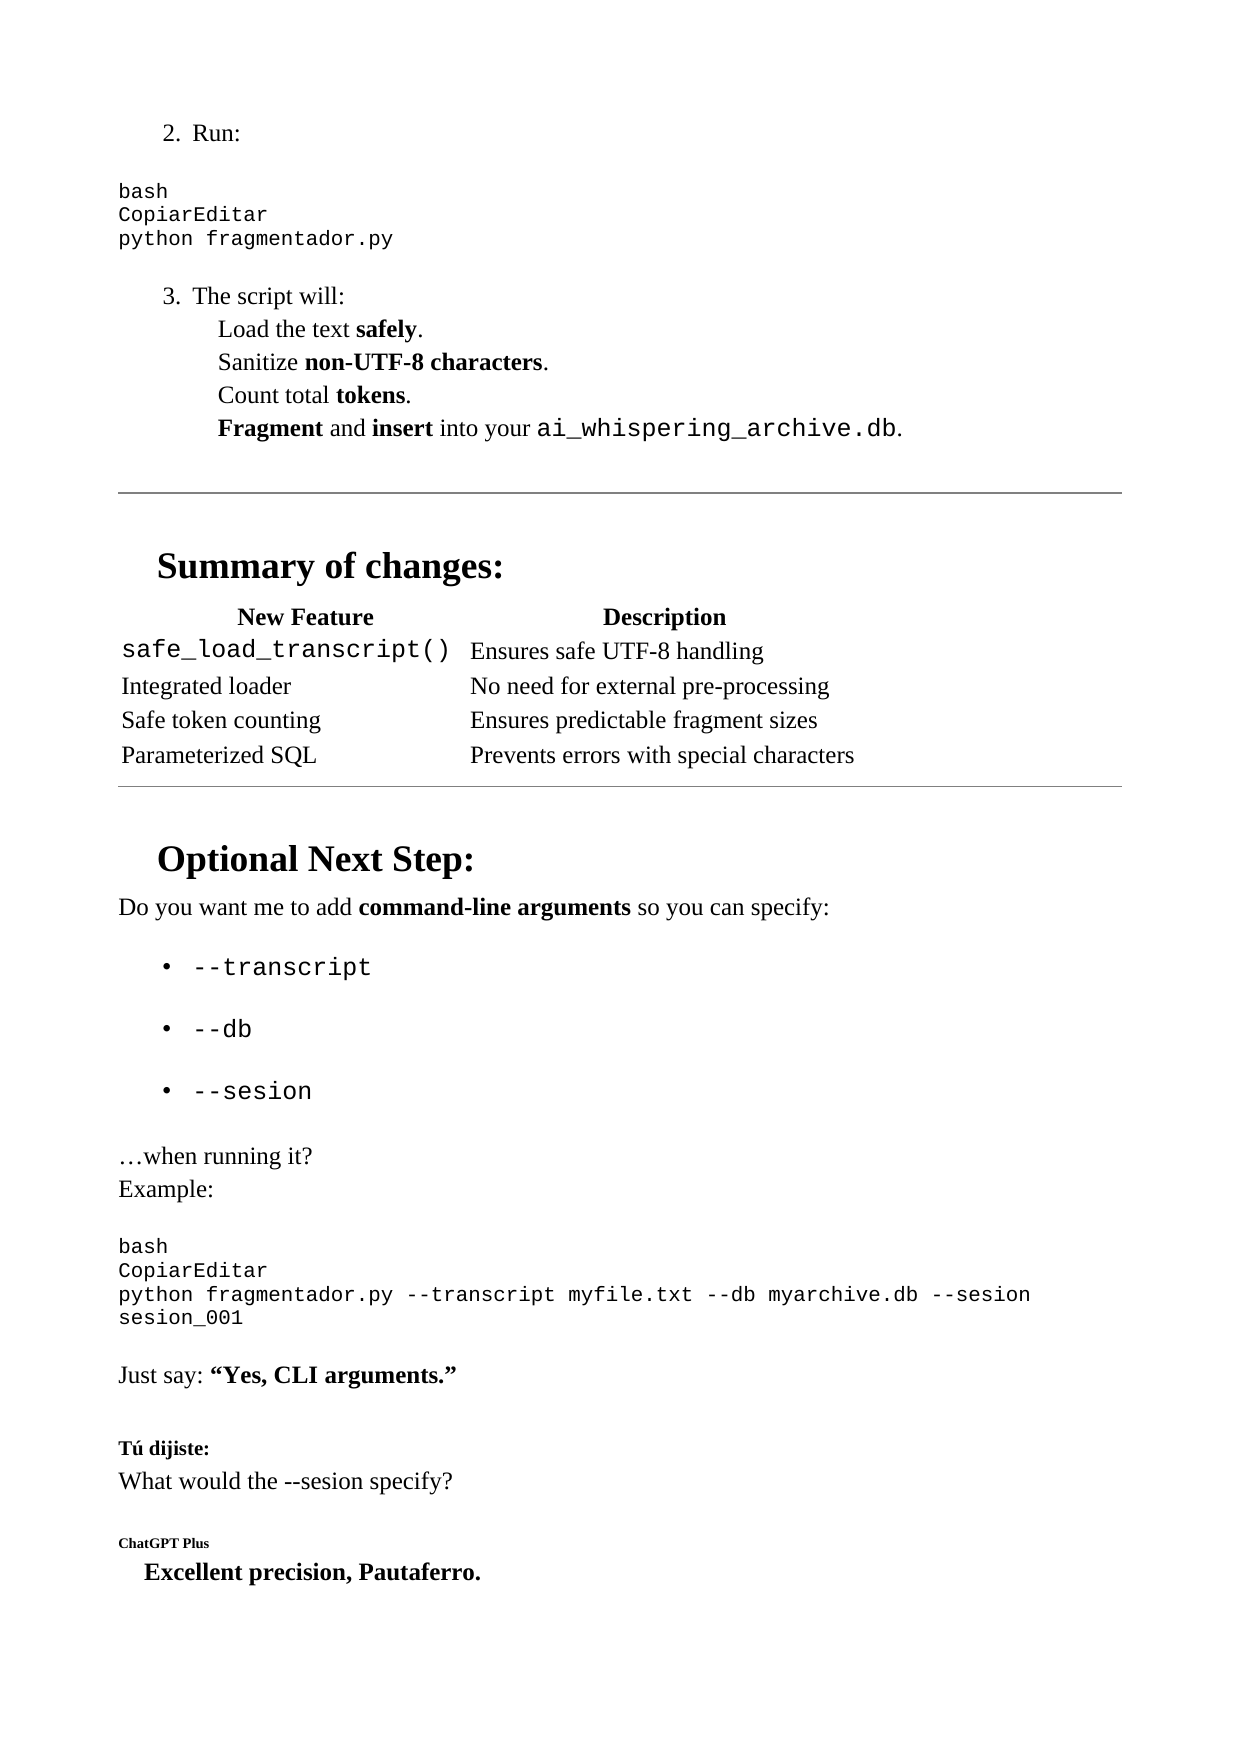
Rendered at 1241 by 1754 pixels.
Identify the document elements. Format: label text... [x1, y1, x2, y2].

text Do you want me to add command-line arguments so you can specify: [118, 892, 1122, 921]
text python fragmentador.py [118, 228, 1122, 252]
text bash [118, 1236, 1122, 1260]
table_header Description [467, 599, 862, 633]
table_cell Ensures safe UTF-8 handling [467, 633, 862, 668]
list The script will: ✅ Load the text safely. ✅ Sanitize non-UTF-8 characters. ✅ Count total tokens. ✅ Fragment and insert into your ai_whispering_archive.db. [162, 281, 1122, 444]
text ✅ Excellent precision, Pautaferro. [118, 1557, 1122, 1586]
table_cell safe_load_transcript() [118, 633, 467, 668]
subtitle ChatGPT Plus [118, 1534, 1122, 1551]
table_cell Safe token counting [118, 703, 467, 737]
subtitle ✅ Optional Next Step: [118, 837, 1122, 880]
subtitle ✅ Summary of changes: [118, 543, 1122, 586]
list --db [162, 1017, 1122, 1045]
text CopiarEditar [118, 204, 1122, 228]
table_cell Integrated loader [118, 668, 467, 702]
text bash [118, 181, 1122, 204]
table_cell No need for external pre-processing [467, 668, 862, 702]
table_cell Parameterized SQL [118, 737, 467, 772]
list --sesion [162, 1079, 1122, 1107]
list Run: [162, 118, 1122, 147]
text CopiarEditar [118, 1260, 1122, 1284]
text Just say: “Yes, CLI arguments.” [118, 1360, 1122, 1389]
text What would the --sesion specify? [118, 1466, 1122, 1494]
text …when running it? Example: [118, 1141, 1122, 1203]
list --transcript [162, 955, 1122, 983]
table_cell Ensures predictable fragment sizes [467, 703, 862, 737]
table_cell Prevents errors with special characters [467, 737, 862, 772]
text python fragmentador.py --transcript myfile.txt --db myarchive.db --sesion sesion_001 [118, 1284, 1122, 1331]
subtitle Tú dijiste: [118, 1435, 1122, 1459]
table_header ✅ New Feature [118, 599, 467, 633]
